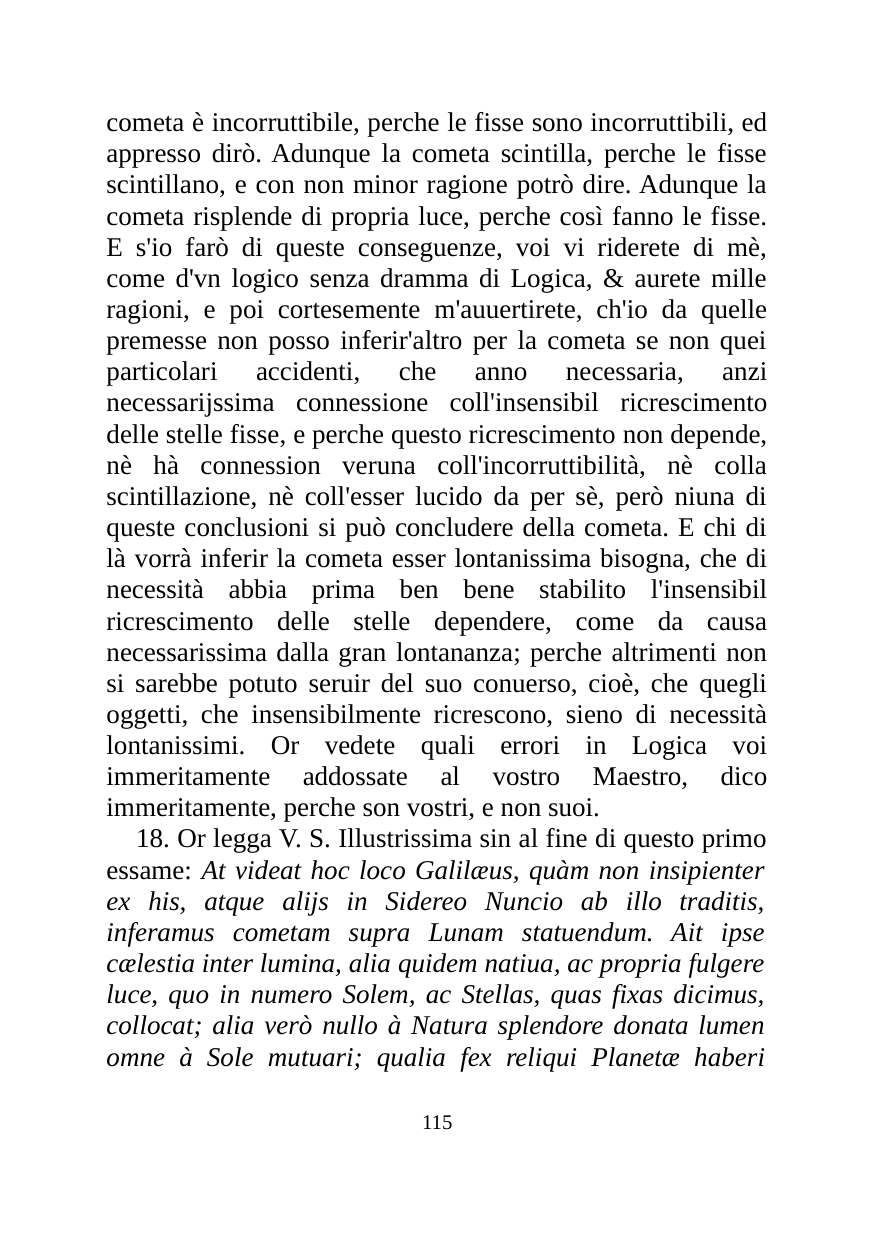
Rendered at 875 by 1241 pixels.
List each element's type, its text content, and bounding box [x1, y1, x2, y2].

text cometa è incorruttibile, perche le fisse sono incorruttibili, ed appresso dirò. Adunque la cometa scintilla, perche le fisse scintillano, e con non minor ragione potrò dire. Adunque la cometa risplende di propria luce, perche così fanno le fisse. E s'io farò di queste conseguenze, voi vi riderete di mè, come d'vn logico senza dramma di Logica, & aurete mille ragioni, e poi cortesemente m'auuertirete, ch'io da quelle premesse non posso inferir'altro per la cometa se non quei particolari accidenti, che anno necessaria, anzi necessarijssima connessione coll'insensibil ricrescimento delle stelle fisse, e perche questo ricrescimento non depende, nè hà connession veruna coll'incorruttibilità, nè colla scintillazione, nè coll'esser lucido da per sè, però niuna di queste conclusioni si può concludere della cometa. E chi di là vorrà inferir la cometa esser lontanissima bisogna, che di necessità abbia prima ben bene stabilito l'insensibil ricrescimento delle stelle dependere, come da causa necessarissima dalla gran lontananza; perche altrimenti non si sarebbe potuto seruir del suo conuerso, cioè, che quegli oggetti, che insensibilmente ricrescono, sieno di necessità lontanissimi. Or vedete quali errori in Logica voi immeritamente addossate al vostro Maestro, dico immeritamente, perche son vostri, e non suoi. [106, 106, 768, 823]
text 18. Or legga V. S. Illustrissima sin al fine di questo primo essame: At videat hoc loco Galilæus, quàm non insipienter ex his, atque alijs in Sidereo Nuncio ab illo traditis, inferamus cometam supra Lunam statuendum. Ait ipse cælestia inter lumina, alia quidem natiua, ac propria fulgere luce, quo in numero Solem, ac Stellas, quas fixas dicimus, collocat; alia verò nullo à Natura splendore donata lumen omne à Sole mutuari; qualia fex reliqui Planetæ haberi [106, 823, 768, 1072]
